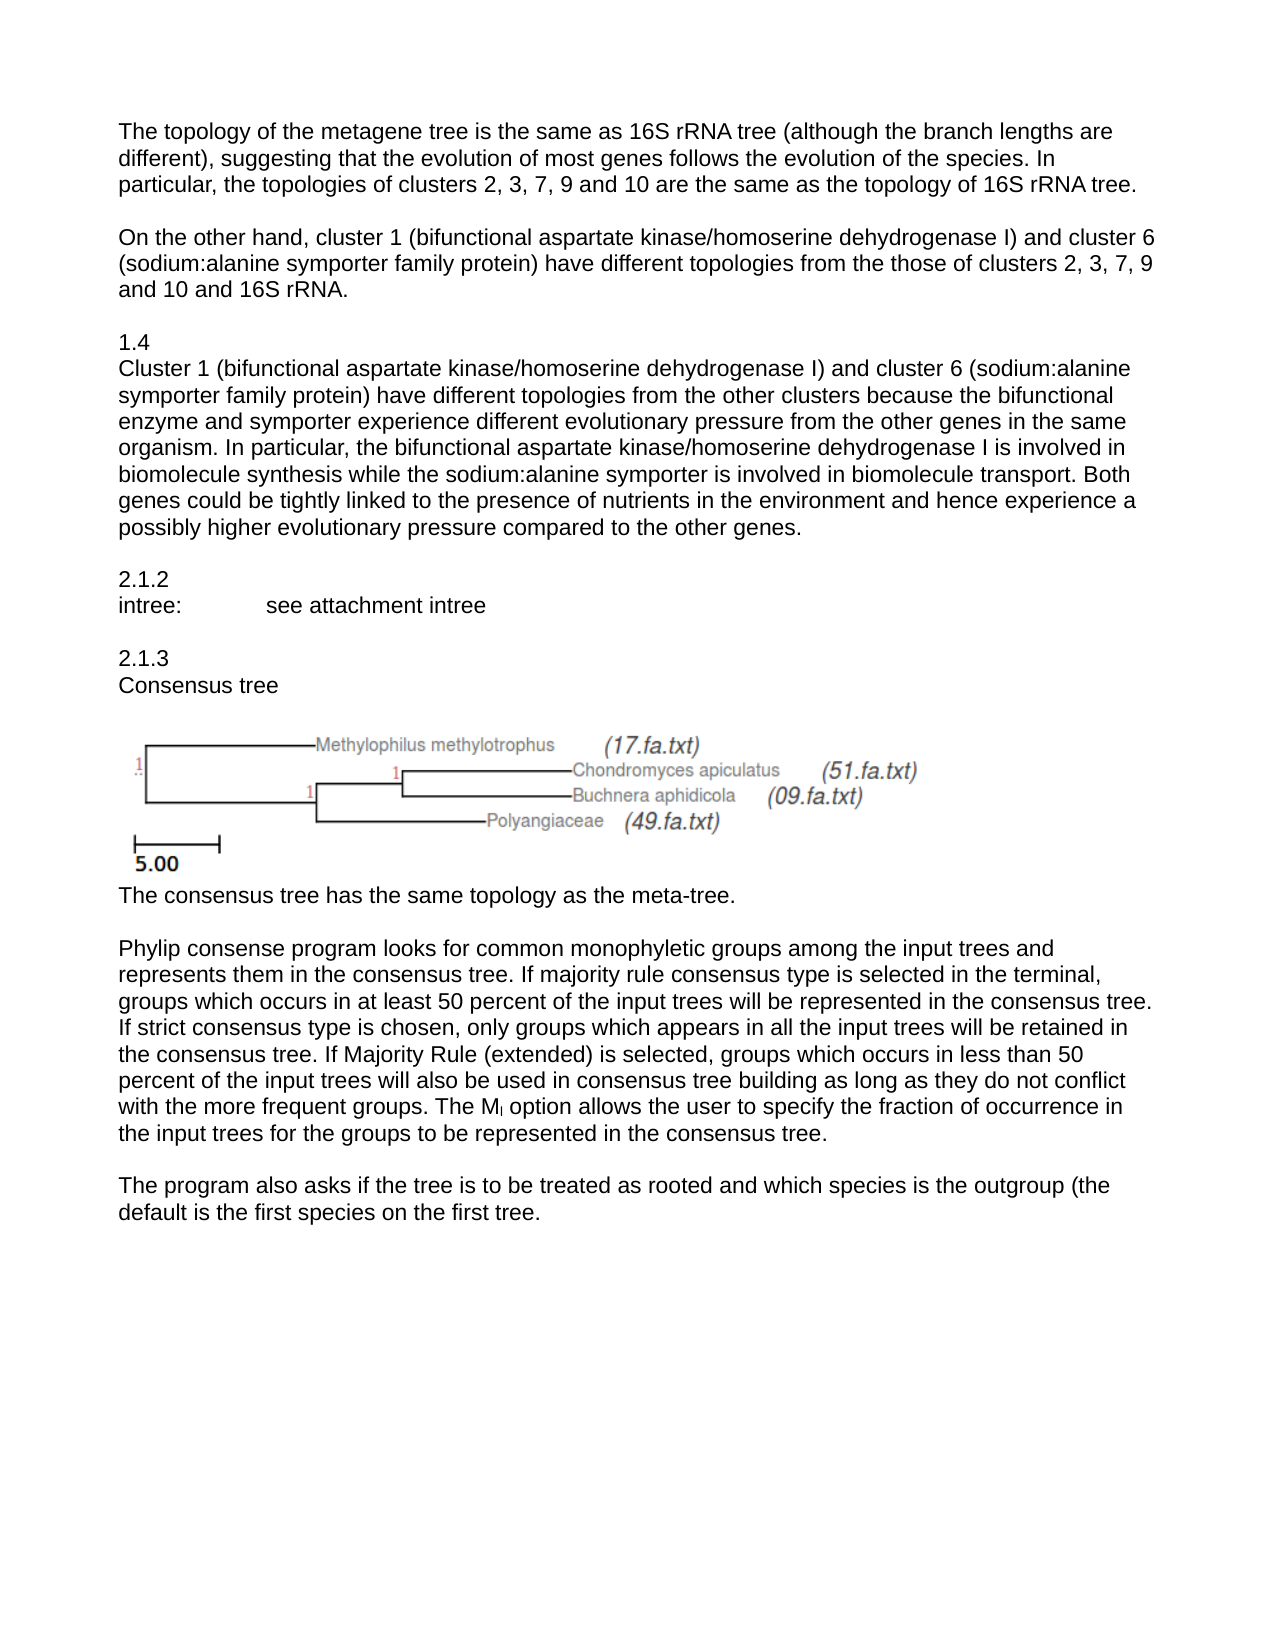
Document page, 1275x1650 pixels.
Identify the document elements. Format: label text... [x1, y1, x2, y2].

subtitle The consensus tree has the same topology as the meta-tree. [118, 882, 1157, 909]
subtitle On the other hand, cluster 1 (bifunctional aspartate kinase/homoserine dehydrogenase I) and cluster 6 (sodium:alanine symporter family protein) have different topologies from the those of clusters 2, 3, 7, 9 and 10 and 16S rRNA. [118, 223, 1157, 303]
subtitle 2.1.2 [118, 566, 1157, 592]
subtitle The program also asks if the tree is to be treated as rooted and which species is the outgroup (the default is the first species on the first tree. [118, 1172, 1157, 1225]
subtitle Cluster 1 (bifunctional aspartate kinase/homoserine dehydrogenase I) and cluster 6 (sodium:alanine symporter family protein) have different topologies from the other clusters because the bifunctional enzyme and symporter experience different evolutionary pressure from the other genes in the same organism. In particular, the bifunctional aspartate kinase/homoserine dehydrogenase I is involved in biomolecule synthesis while the sodium:alanine symporter is involved in biomolecule transport. Both genes could be tightly linked to the presence of nutrients in the environment and hence experience a possibly higher evolutionary pressure compared to the other genes. [118, 355, 1157, 540]
subtitle 1.4 [118, 329, 1157, 355]
subtitle 2.1.3 [118, 645, 1157, 672]
subtitle Phylip consense program looks for common monophyletic groups among the input trees and represents them in the consensus tree. If majority rule consensus type is selected in the terminal, groups which occurs in at least 50 percent of the input trees will be represented in the consensus tree. If strict consensus type is chosen, only groups which appears in all the input trees will be retained in the consensus tree. If Majority Rule (extended) is selected, groups which occurs in less than 50 percent of the input trees will also be used in consensus tree building as long as they do not conflict with the more frequent groups. The Ml option allows the user to specify the fraction of occurrence in the input trees for the groups to be represented in the consensus tree. [118, 935, 1157, 1146]
subtitle intree: see attachment intree [118, 592, 1157, 619]
picture [119, 724, 569, 844]
subtitle Consensus tree [118, 672, 1157, 698]
subtitle The topology of the metagene tree is the same as 16S rRNA tree (although the branch lengths are different), suggesting that the evolution of most genes follows the evolution of the species. In particular, the topologies of clusters 2, 3, 7, 9 and 10 are the same as the topology of 16S rRNA tree. [118, 118, 1157, 197]
